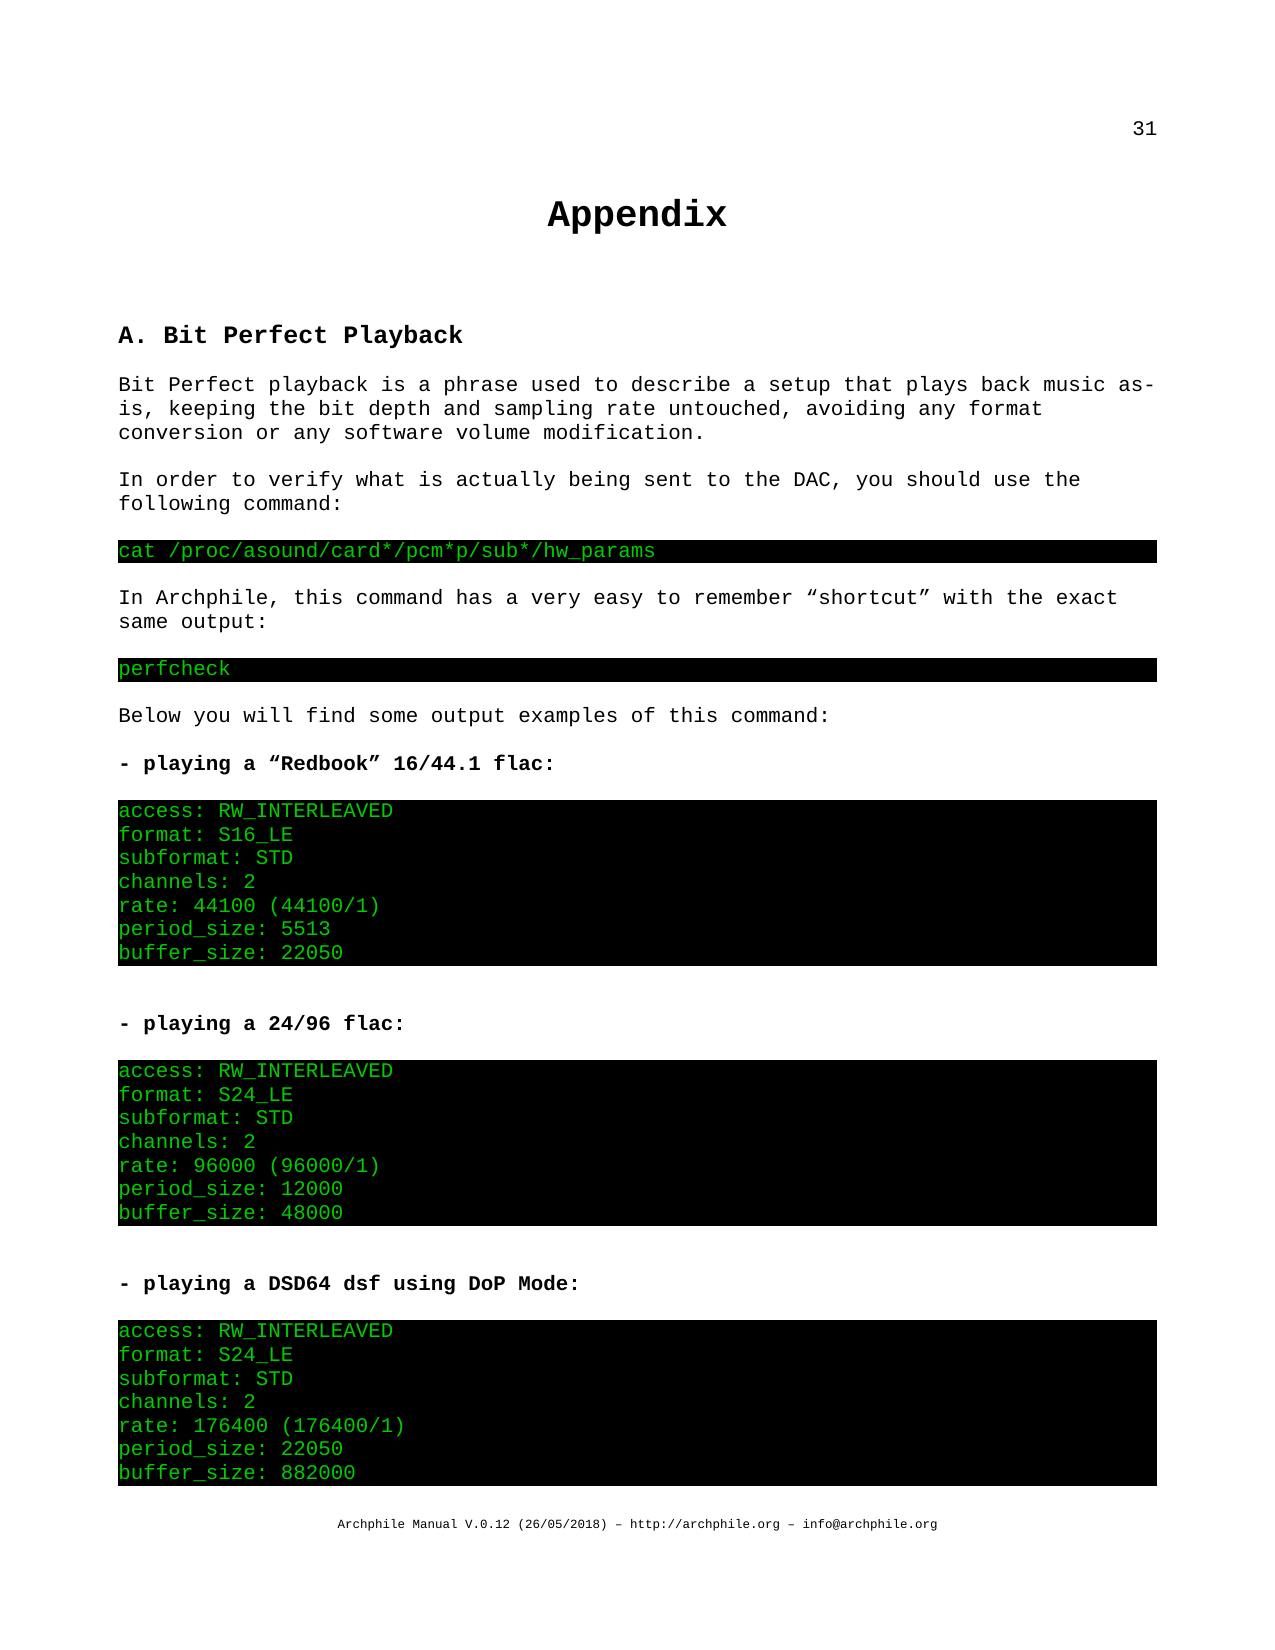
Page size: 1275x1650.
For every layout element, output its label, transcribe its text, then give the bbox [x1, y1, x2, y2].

text access: RW_INTERLEAVED [118, 1320, 1157, 1344]
text buffer_size: 48000 [118, 1202, 1157, 1226]
text In order to verify what is actually being sent to the DAC, you should use the following command: [118, 469, 1157, 516]
text format: S24_LE [118, 1084, 1157, 1107]
text - playing a “Redbook” 16/44.1 flac: [118, 753, 1157, 776]
text channels: 2 [118, 1391, 1157, 1415]
text channels: 2 [118, 871, 1157, 894]
text perfcheck [118, 658, 1157, 682]
text subformat: STD [118, 1367, 1157, 1391]
text rate: 176400 (176400/1) [118, 1415, 1157, 1438]
text access: RW_INTERLEAVED [118, 1060, 1157, 1084]
text - playing a DSD64 dsf using DoP Mode: [118, 1273, 1157, 1297]
text period_size: 22050 [118, 1438, 1157, 1462]
text access: RW_INTERLEAVED [118, 800, 1157, 824]
text Below you will find some output examples of this command: [118, 705, 1157, 729]
text channels: 2 [118, 1131, 1157, 1155]
text period_size: 12000 [118, 1178, 1157, 1202]
text format: S16_LE [118, 824, 1157, 847]
text Appendix [118, 195, 1157, 237]
text rate: 96000 (96000/1) [118, 1155, 1157, 1178]
text In Archphile, this command has a very easy to remember “shortcut” with the exact same output: [118, 587, 1157, 634]
text cat /proc/asound/card*/pcm*p/sub*/hw_params [118, 540, 1157, 563]
text A. Bit Perfect Playback [118, 322, 1157, 351]
text subformat: STD [118, 1107, 1157, 1131]
text period_size: 5513 [118, 918, 1157, 942]
text buffer_size: 882000 [118, 1462, 1157, 1486]
text - playing a 24/96 flac: [118, 1013, 1157, 1036]
text subformat: STD [118, 847, 1157, 871]
text buffer_size: 22050 [118, 942, 1157, 966]
text format: S24_LE [118, 1344, 1157, 1367]
text Bit Perfect playback is a phrase used to describe a setup that plays back music as-is, keeping the bit depth and sampling rate untouched, avoiding any format conversion or any software volume modification. [118, 374, 1157, 445]
text rate: 44100 (44100/1) [118, 894, 1157, 918]
